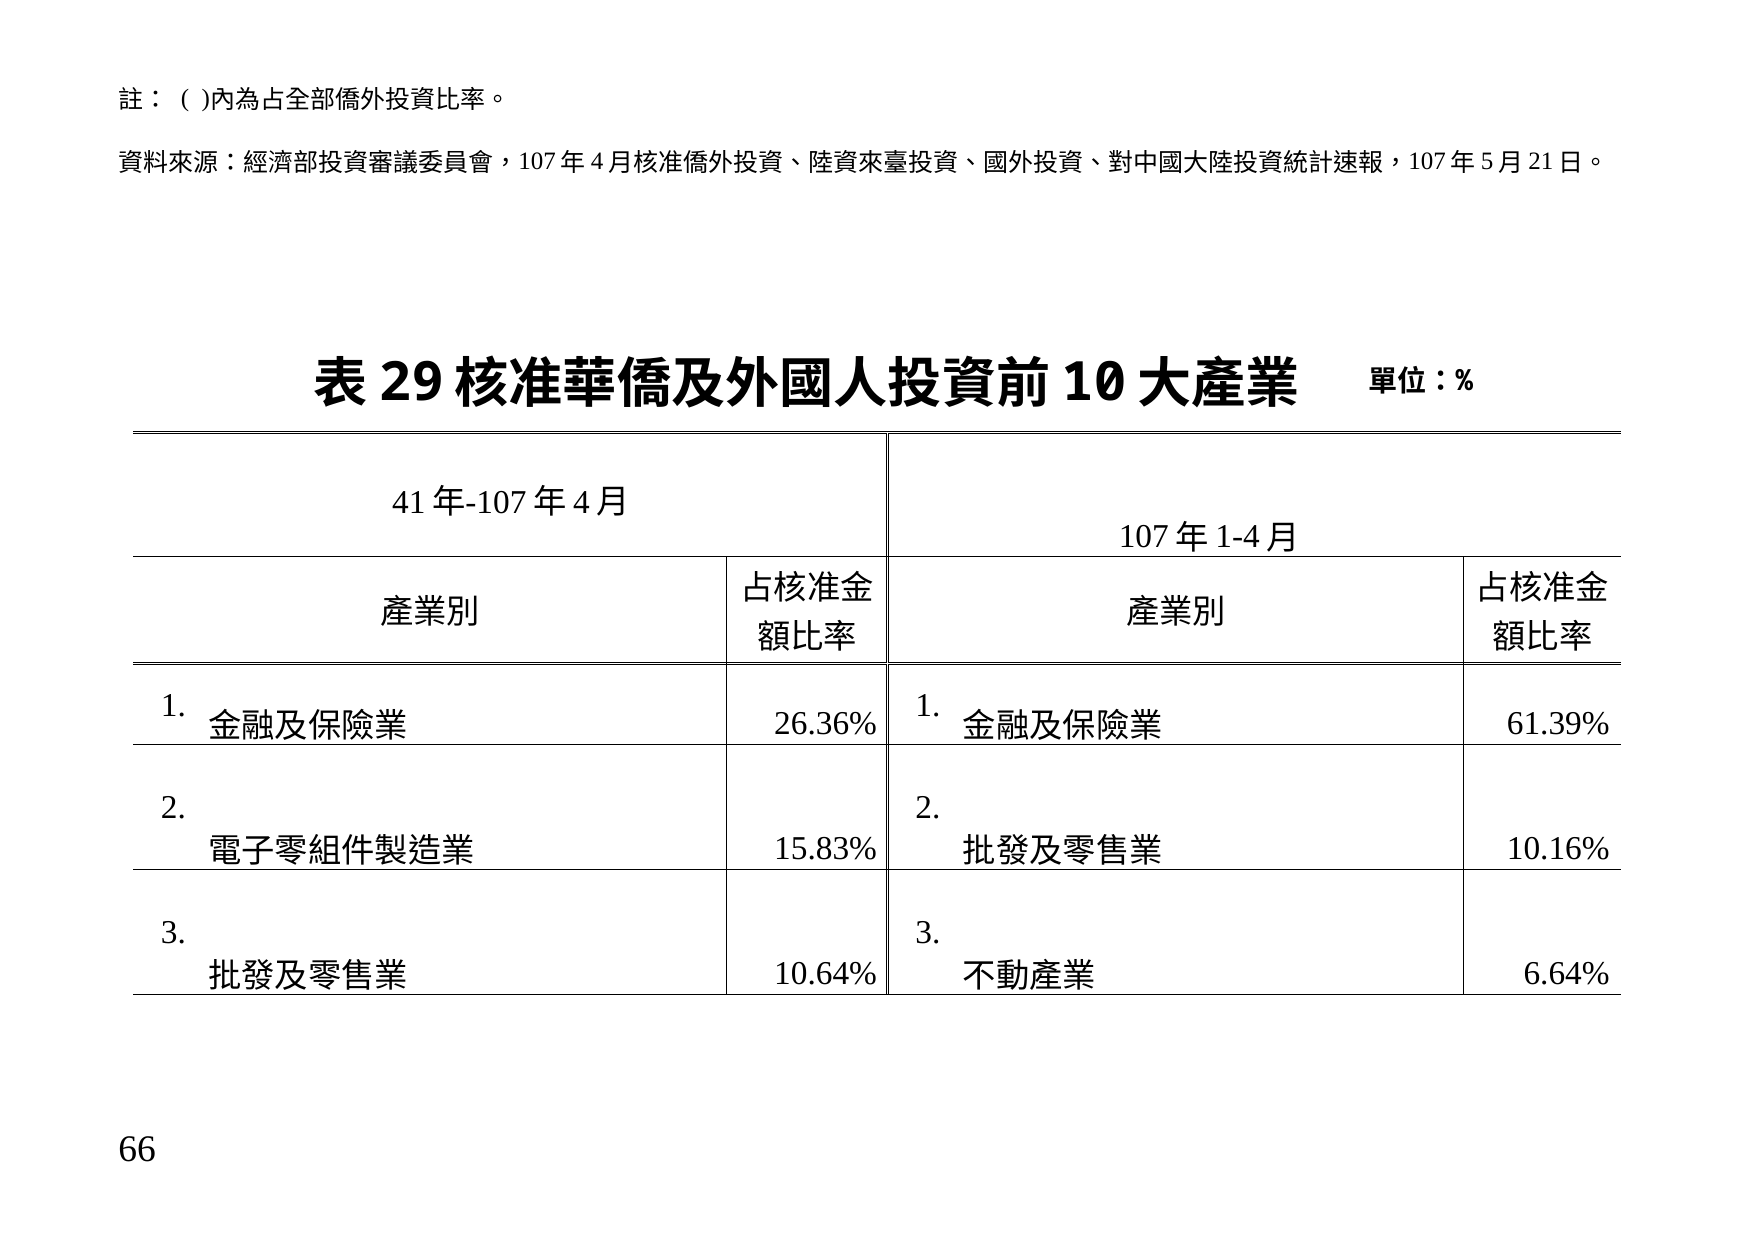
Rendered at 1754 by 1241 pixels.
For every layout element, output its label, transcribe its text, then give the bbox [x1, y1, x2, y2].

table_cell 2. [889, 745, 951, 868]
table_cell 產業別 [889, 557, 1463, 662]
table_cell 3. [133, 870, 197, 993]
table_cell 61.39% [1464, 665, 1621, 743]
table_cell 金融及保險業 [197, 665, 726, 743]
table_cell 3. [889, 870, 951, 993]
table_header 107年1-4月 [889, 434, 1621, 556]
table_cell 6.64% [1464, 870, 1621, 993]
table_cell 金融及保險業 [951, 665, 1463, 743]
table_cell 2. [133, 745, 197, 868]
table_cell 15.83% [727, 745, 886, 868]
table_cell 不動產業 [951, 870, 1463, 993]
table_cell 批發及零售業 [951, 745, 1463, 868]
text 註： ( )內為占全部僑外投資比率。 [118, 56, 1636, 118]
table_cell 占核准金額比率 [727, 557, 886, 662]
table_cell 10.16% [1464, 745, 1621, 868]
table_cell 1. [889, 665, 951, 743]
table_cell 批發及零售業 [197, 870, 726, 993]
text 資料來源：經濟部投資審議委員會，107年4月核准僑外投資、陸資來臺投資、國外投資、對中國大陸投資統計速報，107年5月21日。 [118, 118, 1636, 181]
table_cell 電子零組件製造業 [197, 745, 726, 868]
table_cell 產業別 [133, 557, 726, 662]
table_cell 占核准金額比率 [1464, 557, 1621, 662]
table_header 41年-107年4月 [133, 434, 886, 556]
table_cell 26.36% [727, 665, 886, 743]
subtitle 表29核准華僑及外國人投資前10大產業 單位：% [118, 306, 1636, 431]
table_cell 10.64% [727, 870, 886, 993]
table_cell 1. [133, 665, 197, 743]
